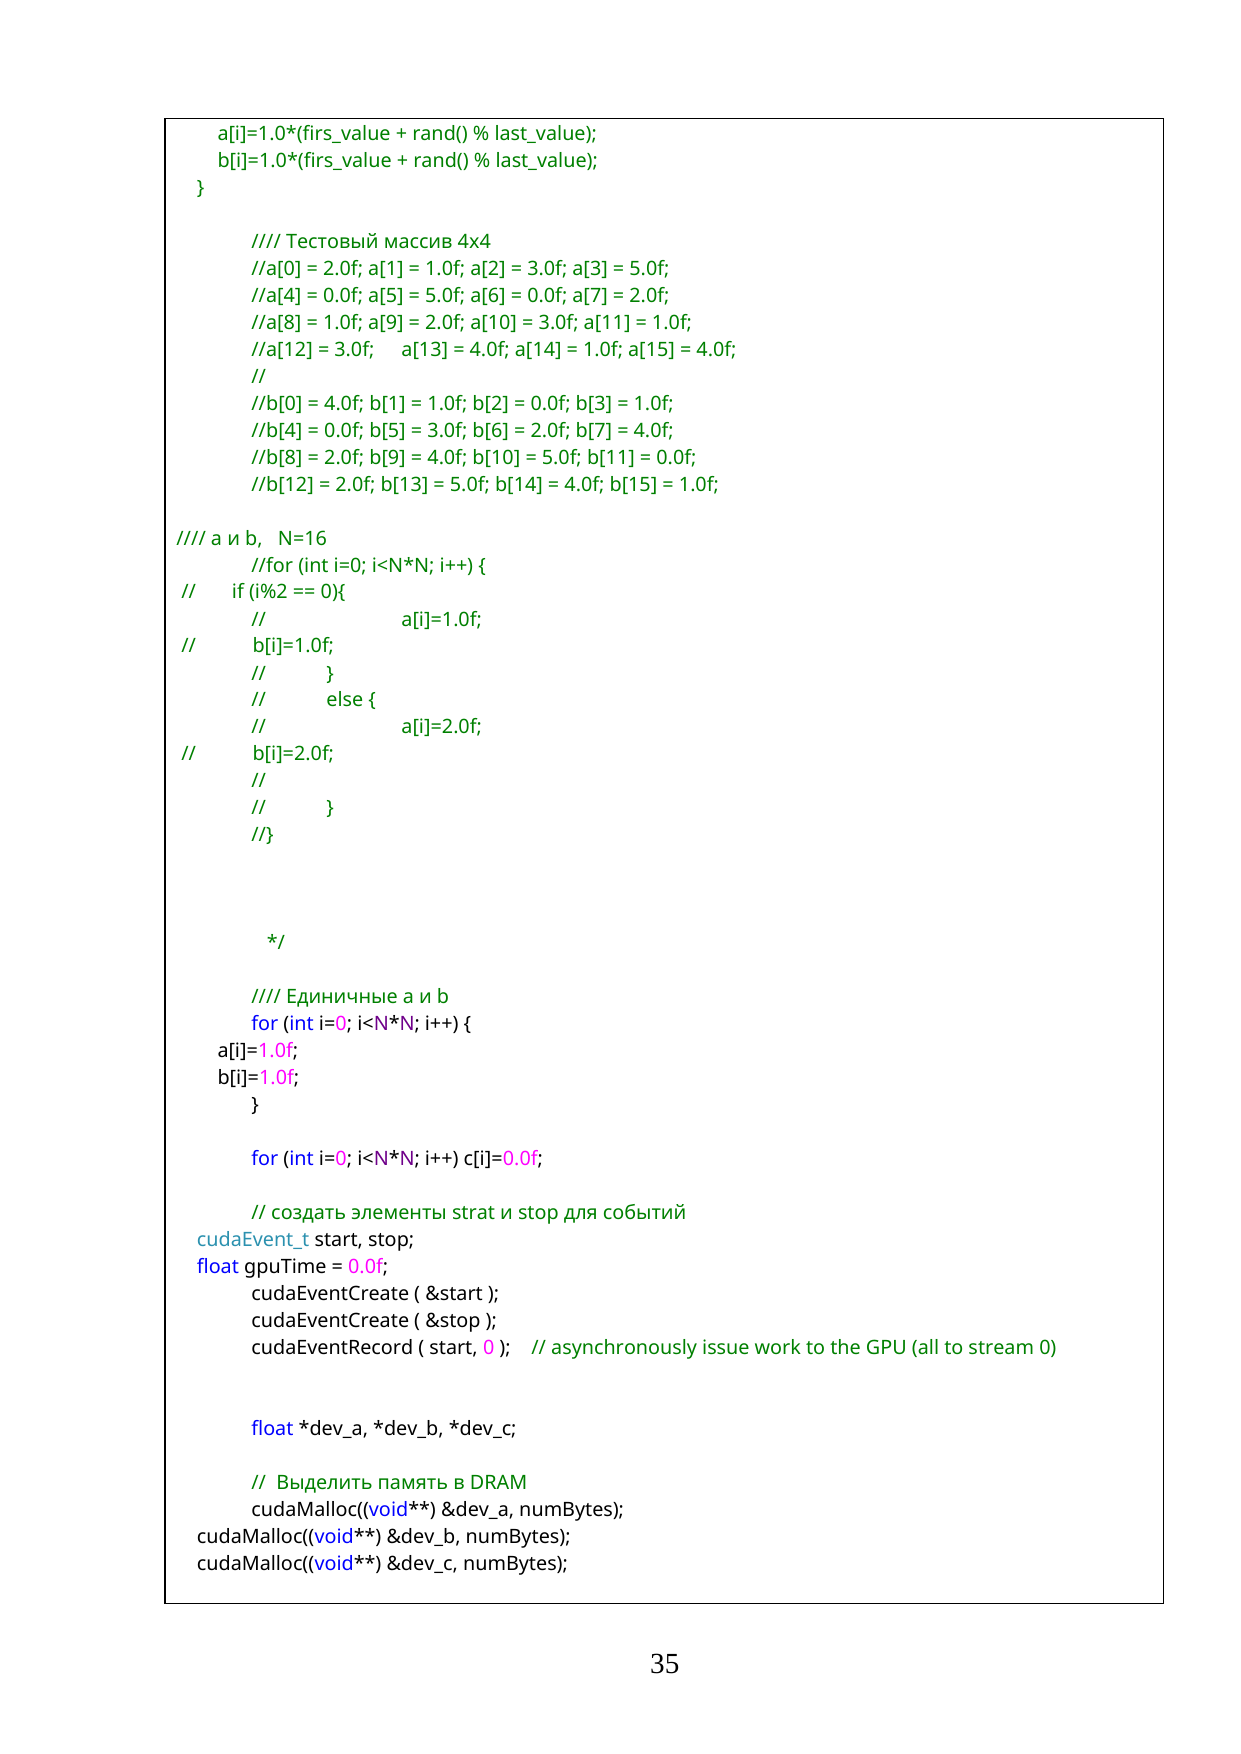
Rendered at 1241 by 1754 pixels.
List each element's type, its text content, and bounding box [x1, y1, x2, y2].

table_cell a[i]=1.0*(firs_value + rand() % last_value); b[i]=1.0*(firs_value + rand() % last_value); } //// Тестовый массив 4x4 //a[0] = 2.0f; a[1] = 1.0f; a[2] = 3.0f; a[3] = 5.0f; //a[4] = 0.0f; a[5] = 5.0f; a[6] = 0.0f; a[7] = 2.0f; //a[8] = 1.0f; a[9] = 2.0f; a[10] = 3.0f; a[11] = 1.0f; //a[12] = 3.0f; a[13] = 4.0f; a[14] = 1.0f; a[15] = 4.0f; // //b[0] = 4.0f; b[1] = 1.0f; b[2] = 0.0f; b[3] = 1.0f; //b[4] = 0.0f; b[5] = 3.0f; b[6] = 2.0f; b[7] = 4.0f; //b[8] = 2.0f; b[9] = 4.0f; b[10] = 5.0f; b[11] = 0.0f; //b[12] = 2.0f; b[13] = 5.0f; b[14] = 4.0f; b[15] = 1.0f; //// a и b, N=16 //for (int i=0; i<N*N; i++) { // if (i%2 == 0){ // a[i]=1.0f; // b[i]=1.0f; // } // else { // a[i]=2.0f; // b[i]=2.0f; // // } //} */ //// Единичные a и b for (int i=0; i<N*N; i++) { a[i]=1.0f; b[i]=1.0f; } for (int i=0; i<N*N; i++) c[i]=0.0f; // создать элементы strat и stop для событий cudaEvent_t start, stop; float gpuTime = 0.0f; cudaEventCreate ( &start ); cudaEventCreate ( &stop ); cudaEventRecord ( start, 0 ); // asynchronously issue work to the GPU (all to stream 0) float *dev_a, *dev_b, *dev_c; // Выделить память в DRAM cudaMalloc((void**) &dev_a, numBytes); cudaMalloc((void**) &dev_b, numBytes); cudaMalloc((void**) &dev_c, numBytes); [166, 119, 1163, 1603]
